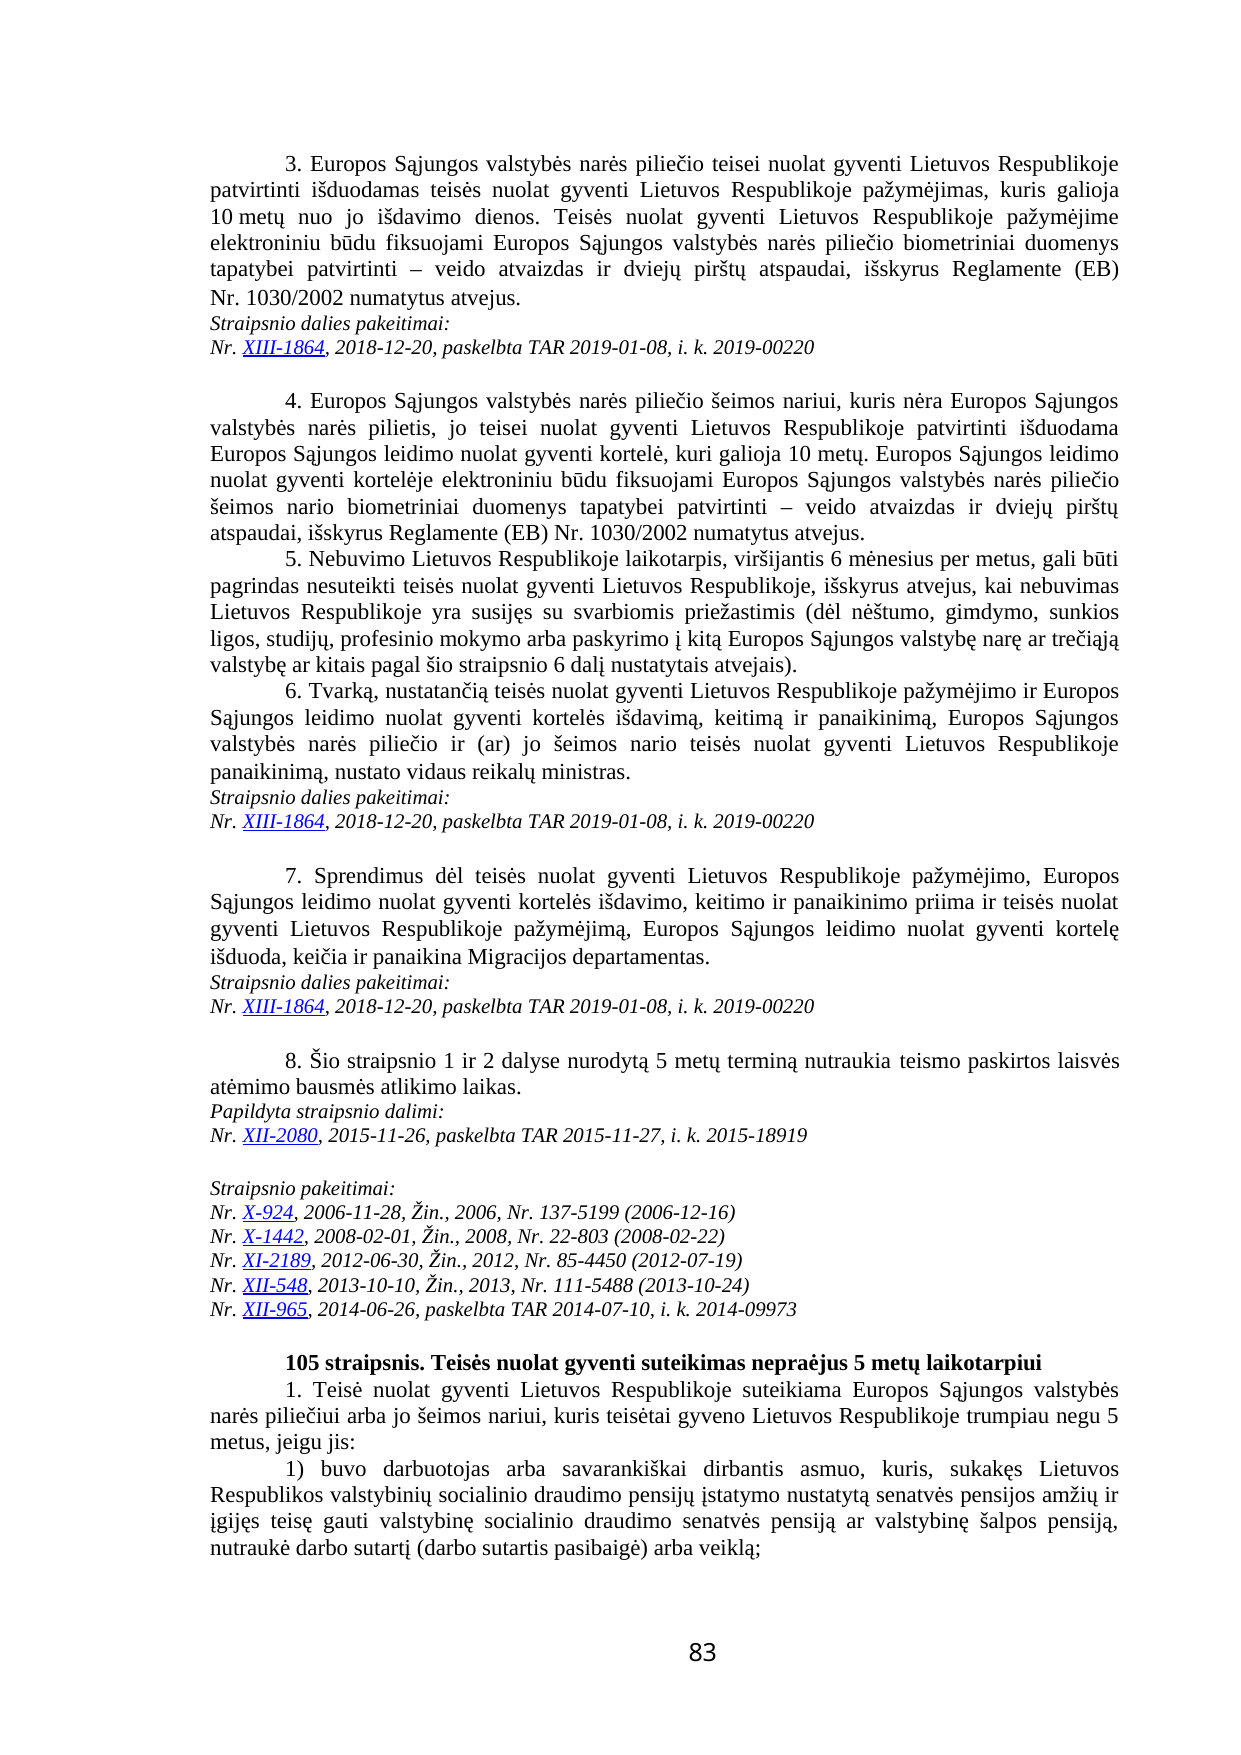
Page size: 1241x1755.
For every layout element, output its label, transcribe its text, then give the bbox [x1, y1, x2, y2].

text Straipsnio pakeitimai: [210, 1176, 1120, 1200]
text 1. Teisė nuolat gyventi Lietuvos Respublikoje suteikiama Europos Sąjungos valstybės narės piliečiui arba jo šeimos nariui, kuris teisėtai gyveno Lietuvos Respublikoje trumpiau negu 5 metus, jeigu jis: [210, 1376, 1120, 1455]
text Nr. XIII-1864, 2018-12-20, paskelbta TAR 2019-01-08, i. k. 2019-00220 [210, 994, 1120, 1018]
text Nr. XI-2189, 2012-06-30, Žin., 2012, Nr. 85-4450 (2012-07-19) [210, 1248, 1120, 1272]
text Papildyta straipsnio dalimi: [210, 1099, 1120, 1123]
text 5. Nebuvimo Lietuvos Respublikoje laikotarpis, viršijantis 6 mėnesius per metus, gali būti pagrindas nesuteikti teisės nuolat gyventi Lietuvos Respublikoje, išskyrus atvejus, kai nebuvimas Lietuvos Respublikoje yra susijęs su svarbiomis priežastimis (dėl nėštumo, gimdymo, sunkios ligos, studijų, profesinio mokymo arba paskyrimo į kitą Europos Sąjungos valstybę narę ar trečiąją valstybę ar kitais pagal šio straipsnio 6 dalį nustatytais atvejais). [210, 546, 1120, 677]
text Nr. XII-2080, 2015-11-26, paskelbta TAR 2015-11-27, i. k. 2015-18919 [210, 1123, 1120, 1147]
text Nr. XII-965, 2014-06-26, paskelbta TAR 2014-07-10, i. k. 2014-09973 [210, 1297, 1120, 1321]
text 7. Sprendimus dėl teisės nuolat gyventi Lietuvos Respublikoje pažymėjimo, Europos Sąjungos leidimo nuolat gyventi kortelės išdavimo, keitimo ir panaikinimo priima ir teisės nuolat gyventi Lietuvos Respublikoje pažymėjimą, Europos Sąjungos leidimo nuolat gyventi kortelę išduoda, keičia ir panaikina Migracijos departamentas. [210, 862, 1120, 970]
text Nr. XIII-1864, 2018-12-20, paskelbta TAR 2019-01-08, i. k. 2019-00220 [210, 809, 1120, 833]
text Nr. X-924, 2006-11-28, Žin., 2006, Nr. 137-5199 (2006-12-16) [210, 1200, 1120, 1224]
text Straipsnio dalies pakeitimai: [210, 311, 1120, 334]
text 8. Šio straipsnio 1 ir 2 dalyse nurodytą 5 metų terminą nutraukia teismo paskirtos laisvės atėmimo bausmės atlikimo laikas. [210, 1047, 1120, 1099]
text Nr. XII-548, 2013-10-10, Žin., 2013, Nr. 111-5488 (2013-10-24) [210, 1272, 1120, 1297]
text 4. Europos Sąjungos valstybės narės piliečio šeimos nariui, kuris nėra Europos Sąjungos valstybės narės pilietis, jo teisei nuolat gyventi Lietuvos Respublikoje patvirtinti išduodama Europos Sąjungos leidimo nuolat gyventi kortelė, kuri galioja 10 metų. Europos Sąjungos leidimo nuolat gyventi kortelėje elektroniniu būdu fiksuojami Europos Sąjungos valstybės narės piliečio šeimos nario biometriniai duomenys tapatybei patvirtinti – veido atvaizdas ir dviejų pirštų atspaudai, išskyrus Reglamente (EB) Nr. 1030/2002 numatytus atvejus. [210, 387, 1120, 546]
text Nr. X-1442, 2008-02-01, Žin., 2008, Nr. 22-803 (2008-02-22) [210, 1224, 1120, 1248]
text Straipsnio dalies pakeitimai: [210, 970, 1120, 994]
text 105 straipsnis. Teisės nuolat gyventi suteikimas nepraėjus 5 metų laikotarpiui [285, 1349, 1120, 1376]
text 6. Tvarką, nustatančią teisės nuolat gyventi Lietuvos Respublikoje pažymėjimo ir Europos Sąjungos leidimo nuolat gyventi kortelės išdavimą, keitimą ir panaikinimą, Europos Sąjungos valstybės narės piliečio ir (ar) jo šeimos nario teisės nuolat gyventi Lietuvos Respublikoje panaikinimą, nustato vidaus reikalų ministras. [210, 677, 1120, 785]
text Straipsnio dalies pakeitimai: [210, 785, 1120, 809]
text Nr. XIII-1864, 2018-12-20, paskelbta TAR 2019-01-08, i. k. 2019-00220 [210, 334, 1120, 359]
text 3. Europos Sąjungos valstybės narės piliečio teisei nuolat gyventi Lietuvos Respublikoje patvirtinti išduodamas teisės nuolat gyventi Lietuvos Respublikoje pažymėjimas, kuris galioja 10 metų nuo jo išdavimo dienos. Teisės nuolat gyventi Lietuvos Respublikoje pažymėjime elektroniniu būdu fiksuojami Europos Sąjungos valstybės narės piliečio biometriniai duomenys tapatybei patvirtinti – veido atvaizdas ir dviejų pirštų atspaudai, išskyrus Reglamente (EB) Nr. 1030/2002 numatytus atvejus. [210, 150, 1120, 311]
text 1) buvo darbuotojas arba savarankiškai dirbantis asmuo, kuris, sukakęs Lietuvos Respublikos valstybinių socialinio draudimo pensijų įstatymo nustatytą senatvės pensijos amžių ir įgijęs teisę gauti valstybinę socialinio draudimo senatvės pensiją ar valstybinę šalpos pensiją, nutraukė darbo sutartį (darbo sutartis pasibaigė) arba veiklą; [210, 1455, 1120, 1560]
